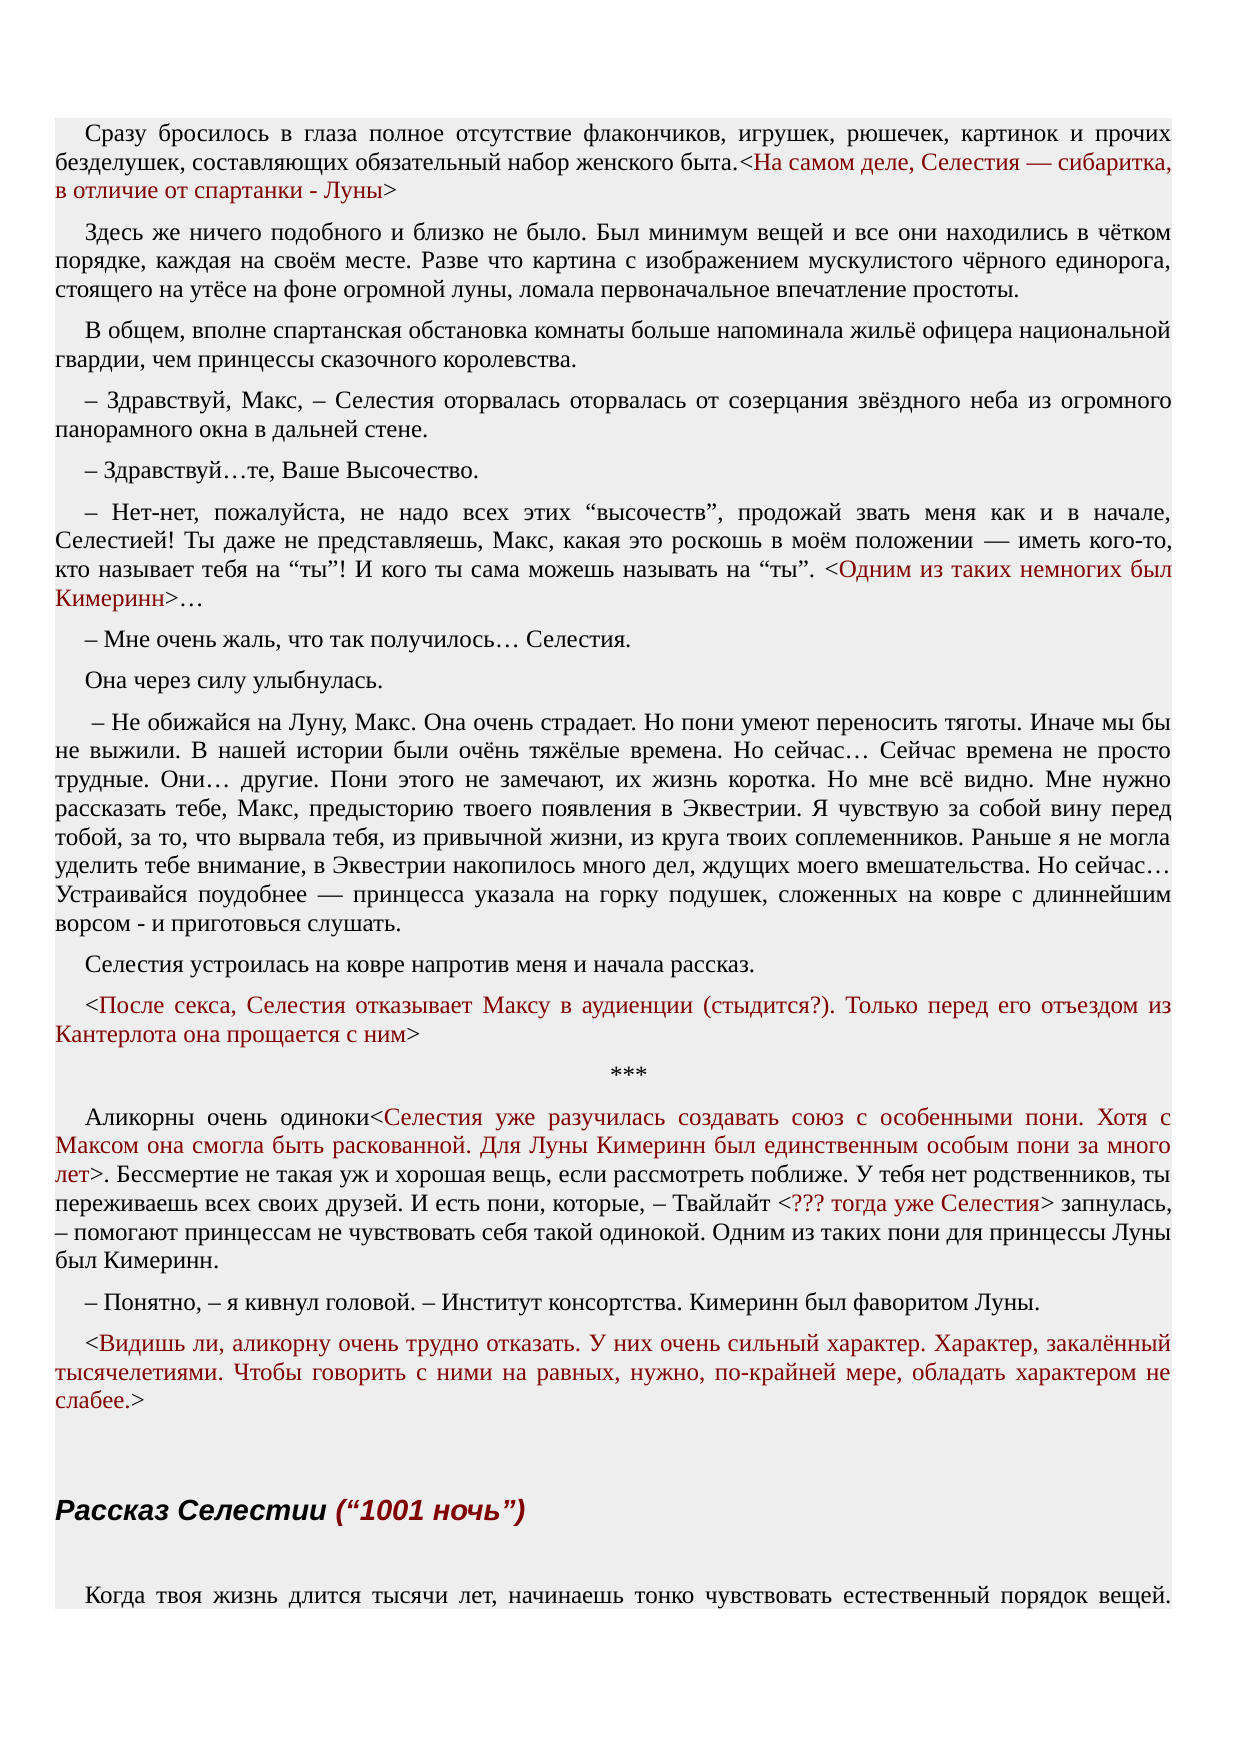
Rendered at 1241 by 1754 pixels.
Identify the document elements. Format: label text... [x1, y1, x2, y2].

text – Не обижайся на Луну, Макс. Она очень страдает. Но пони умеют переносить тяготы. Иначе мы бы не выжили. В нашей истории были очёнь тяжёлые времена. Но сейчас… Сейчас времена не просто трудные. Они… другие. Пони этого не замечают, их жизнь коротка. Но мне всё видно. Мне нужно рассказать тебе, Макс, предысторию твоего появления в Эквестрии. Я чувствую за собой вину перед тобой, за то, что вырвала тебя, из привычной жизни, из круга твоих соплеменников. Раньше я не могла уделить тебе внимание, в Эквестрии накопилось много дел, ждущих моего вмешательства. Но сейчас… Устраивайся поудобнее — принцесса указала на горку подушек, сложенных на ковре с длиннейшим ворсом - и приготовься слушать. [55, 707, 1172, 937]
text Селестия устроилась на ковре напротив меня и начала рассказ. [55, 949, 1172, 978]
text <После секса, Селестия отказывает Максу в аудиенции (стыдится?). Только перед его отъездом из Кантерлота она прощается с ним> [55, 991, 1172, 1048]
text – Мне очень жаль, что так получилось… Селестия. [55, 624, 1172, 653]
text – Понятно, – я кивнул головой. – Институт консортства. Кимеринн был фаворитом Луны. [55, 1287, 1172, 1316]
text Она через силу улыбнулась. [55, 666, 1172, 694]
text – Здравствуй…те, Ваше Высочество. [55, 456, 1172, 484]
text Когда твоя жизнь длится тысячи лет, начинаешь тонко чувствовать естественный порядок вещей. [55, 1580, 1172, 1609]
text Аликорны очень одиноки<Селестия уже разучилась создавать союз с особенными пони. Хотя с Максом она смогла быть раскованной. Для Луны Кимеринн был единственным особым пони за много лет>. Бессмертие не такая уж и хорошая вещь, если рассмотреть поближе. У тебя нет родственников, ты переживаешь всех своих друзей. И есть пони, которые, – Твайлайт <??? тогда уже Селестия> запнулась, – помогают принцессам не чувствовать себя такой одинокой. Одним из таких пони для принцессы Луны был Кимеринн. [55, 1102, 1172, 1274]
text – Здравствуй, Макс, – Селестия оторвалась оторвалась от созерцания звёздного неба из огромного панорамного окна в дальней стене. [55, 386, 1172, 443]
text Сразу бросилось в глаза полное отсутствие флакончиков, игрушек, рюшечек, картинок и прочих безделушек, составляющих обязательный набор женского быта.<На самом деле, Селестия — сибаритка, в отличие от спартанки - Луны> [55, 118, 1172, 204]
text – Нет-нет, пожалуйста, не надо всех этих “высочеств”, продожай звать меня как и в начале, Селестией! Ты даже не представляешь, Макс, какая это роскошь в моём положении — иметь кого-то, кто называет тебя на “ты”! И кого ты сама можешь называть на “ты”. <Одним из таких немногих был Кимеринн>… [55, 497, 1172, 612]
subtitle Рассказ Селестии (“1001 ночь”) [55, 1493, 1172, 1527]
text В общем, вполне спартанская обстановка комнаты больше напоминала жильё офицера национальной гвардии, чем принцессы сказочного королевства. [55, 316, 1172, 373]
text <Видишь ли, аликорну очень трудно отказать. У них очень сильный характер. Характер, закалённый тысячелетиями. Чтобы говорить с ними на равных, нужно, по-крайней мере, обладать характером не слабее.> [55, 1328, 1172, 1414]
text Здесь же ничего подобного и близко не было. Был минимум вещей и все они находились в чётком порядке, каждая на своём месте. Разве что картина с изображением мускулистого чёрного единорога, стоящего на утёсе на фоне огромной луны, ломала первоначальное впечатление простоты. [55, 217, 1172, 303]
text *** [55, 1061, 1172, 1089]
